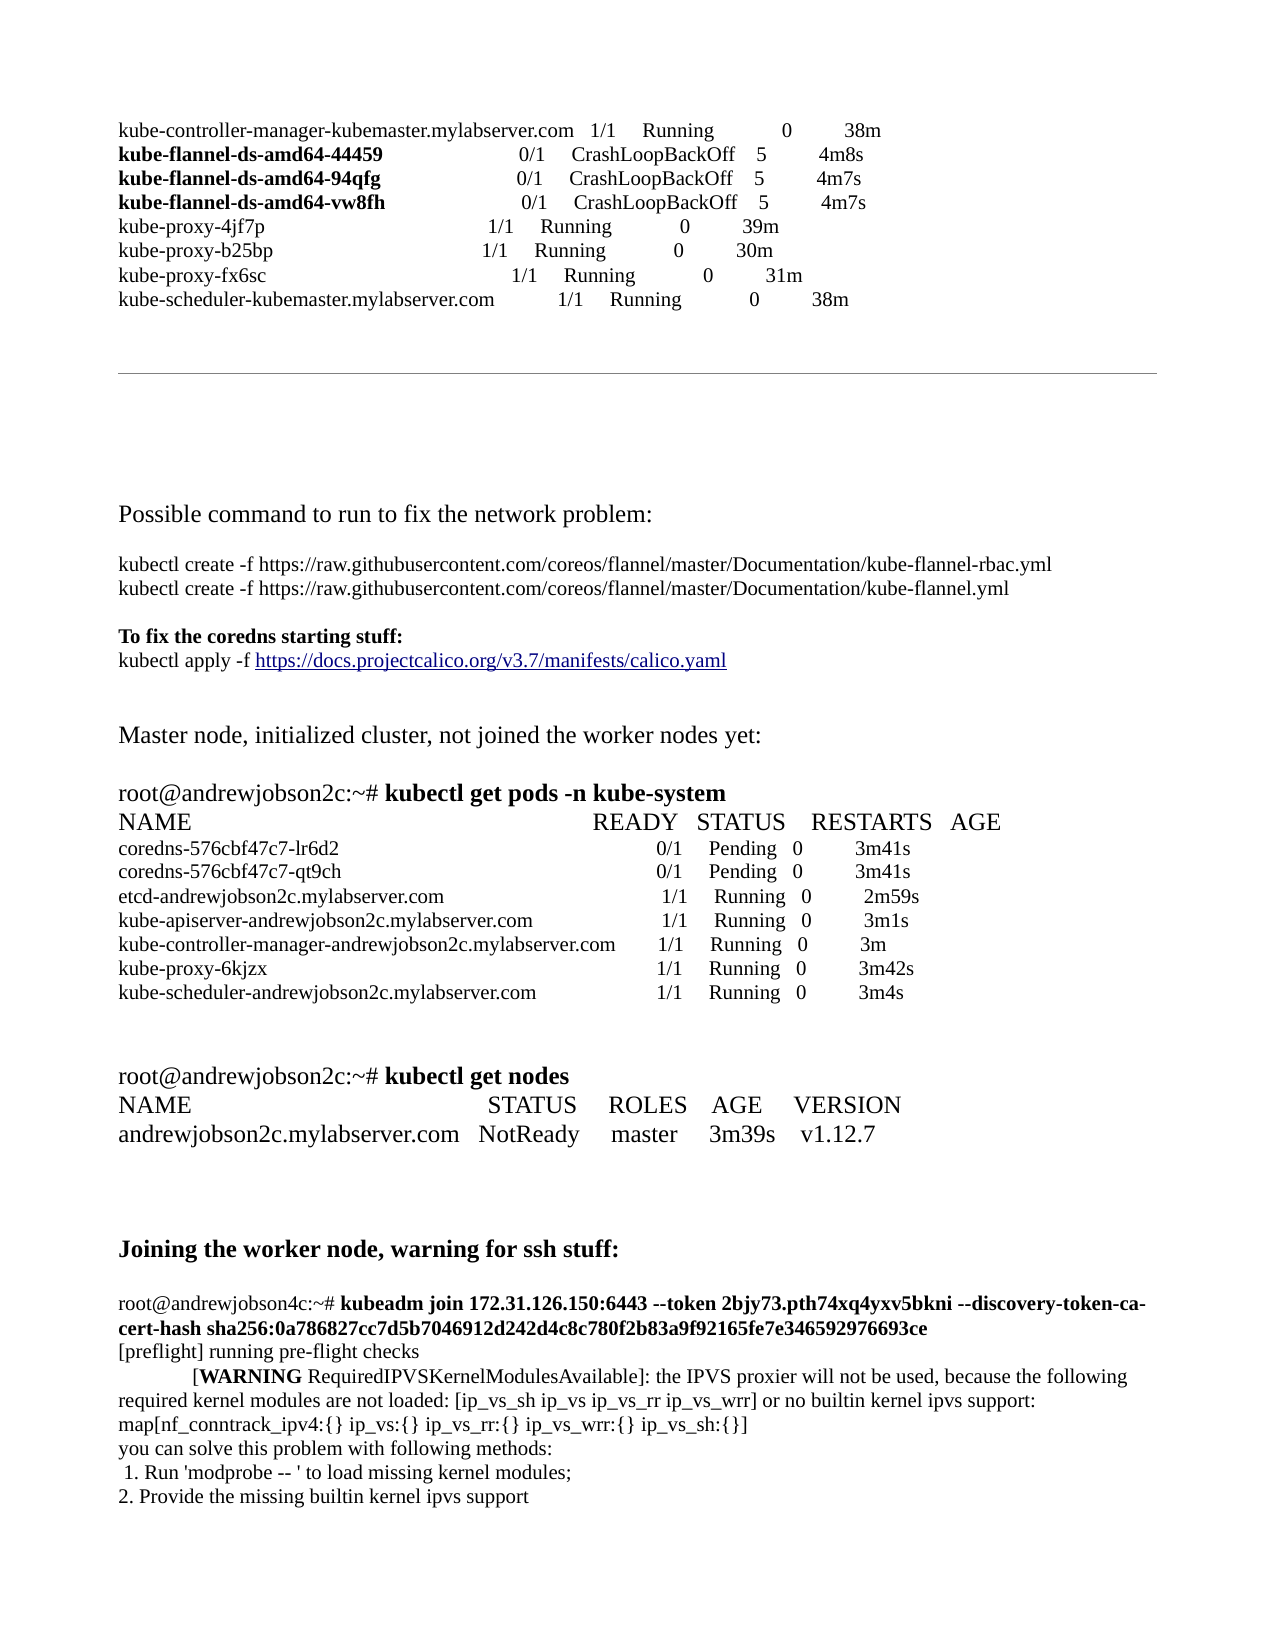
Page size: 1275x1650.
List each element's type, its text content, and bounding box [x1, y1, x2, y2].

text etcd-andrewjobson2c.mylabserver.com 1/1 Running 0 2m59s [118, 883, 1157, 908]
text kube-proxy-fx6sc 1/1 Running 0 31m [118, 262, 1157, 287]
text Possible command to run to fix the network problem: [118, 499, 1157, 528]
text To fix the coredns starting stuff: [118, 624, 1157, 648]
text [preflight] running pre-flight checks [118, 1339, 1157, 1363]
text kube-scheduler-kubemaster.mylabserver.com 1/1 Running 0 38m [118, 287, 1157, 311]
text kube-controller-manager-andrewjobson2c.mylabserver.com 1/1 Running 0 3m [118, 932, 1157, 956]
text kubectl create -f https://raw.githubusercontent.com/coreos/flannel/master/Documentation/kube-flannel-rbac.yml [118, 552, 1157, 576]
text Master node, initialized cluster, not joined the worker nodes yet: [118, 720, 1157, 749]
text kube-flannel-ds-amd64-44459 0/1 CrashLoopBackOff 5 4m8s [118, 142, 1157, 166]
text kube-controller-manager-kubemaster.mylabserver.com 1/1 Running 0 38m [118, 118, 1157, 142]
text kube-proxy-b25bp 1/1 Running 0 30m [118, 238, 1157, 262]
text coredns-576cbf47c7-lr6d2 0/1 Pending 0 3m41s [118, 835, 1157, 859]
text you can solve this problem with following methods: [118, 1436, 1157, 1460]
text kube-flannel-ds-amd64-94qfg 0/1 CrashLoopBackOff 5 4m7s [118, 166, 1157, 190]
text 1. Run 'modprobe -- ' to load missing kernel modules; [118, 1460, 1157, 1484]
text coredns-576cbf47c7-qt9ch 0/1 Pending 0 3m41s [118, 859, 1157, 883]
text kube-proxy-6kjzx 1/1 Running 0 3m42s [118, 956, 1157, 980]
text Joining the worker node, warning for ssh stuff: [118, 1234, 1157, 1263]
text kube-scheduler-andrewjobson2c.mylabserver.com 1/1 Running 0 3m4s [118, 980, 1157, 1004]
text root@andrewjobson2c:~# kubectl get nodes [118, 1061, 1157, 1090]
text kube-proxy-4jf7p 1/1 Running 0 39m [118, 214, 1157, 238]
text kube-apiserver-andrewjobson2c.mylabserver.com 1/1 Running 0 3m1s [118, 908, 1157, 932]
text root@andrewjobson4c:~# kubeadm join 172.31.126.150:6443 --token 2bjy73.pth74xq4yxv5bkni --discovery-token-ca-cert-hash sha256:0a786827cc7d5b7046912d242d4c8c780f2b83a9f92165fe7e346592976693ce [118, 1291, 1157, 1339]
text kube-flannel-ds-amd64-vw8fh 0/1 CrashLoopBackOff 5 4m7s [118, 190, 1157, 214]
text 2. Provide the missing builtin kernel ipvs support [118, 1484, 1157, 1508]
text root@andrewjobson2c:~# kubectl get pods -n kube-system [118, 778, 1157, 807]
text kubectl create -f https://raw.githubusercontent.com/coreos/flannel/master/Documentation/kube-flannel.yml [118, 576, 1157, 600]
text andrewjobson2c.mylabserver.com NotReady master 3m39s v1.12.7 [118, 1119, 1157, 1148]
text [WARNING RequiredIPVSKernelModulesAvailable]: the IPVS proxier will not be used, because the following required kernel modules are not loaded: [ip_vs_sh ip_vs ip_vs_rr ip_vs_wrr] or no builtin kernel ipvs support: map[nf_conntrack_ipv4:{} ip_vs:{} ip_vs_rr:{} ip_vs_wrr:{} ip_vs_sh:{}] [118, 1363, 1157, 1436]
text kubectl apply -f https://docs.projectcalico.org/v3.7/manifests/calico.yaml [118, 648, 1157, 672]
text NAME STATUS ROLES AGE VERSION [118, 1090, 1157, 1119]
text NAME READY STATUS RESTARTS AGE [118, 807, 1157, 835]
